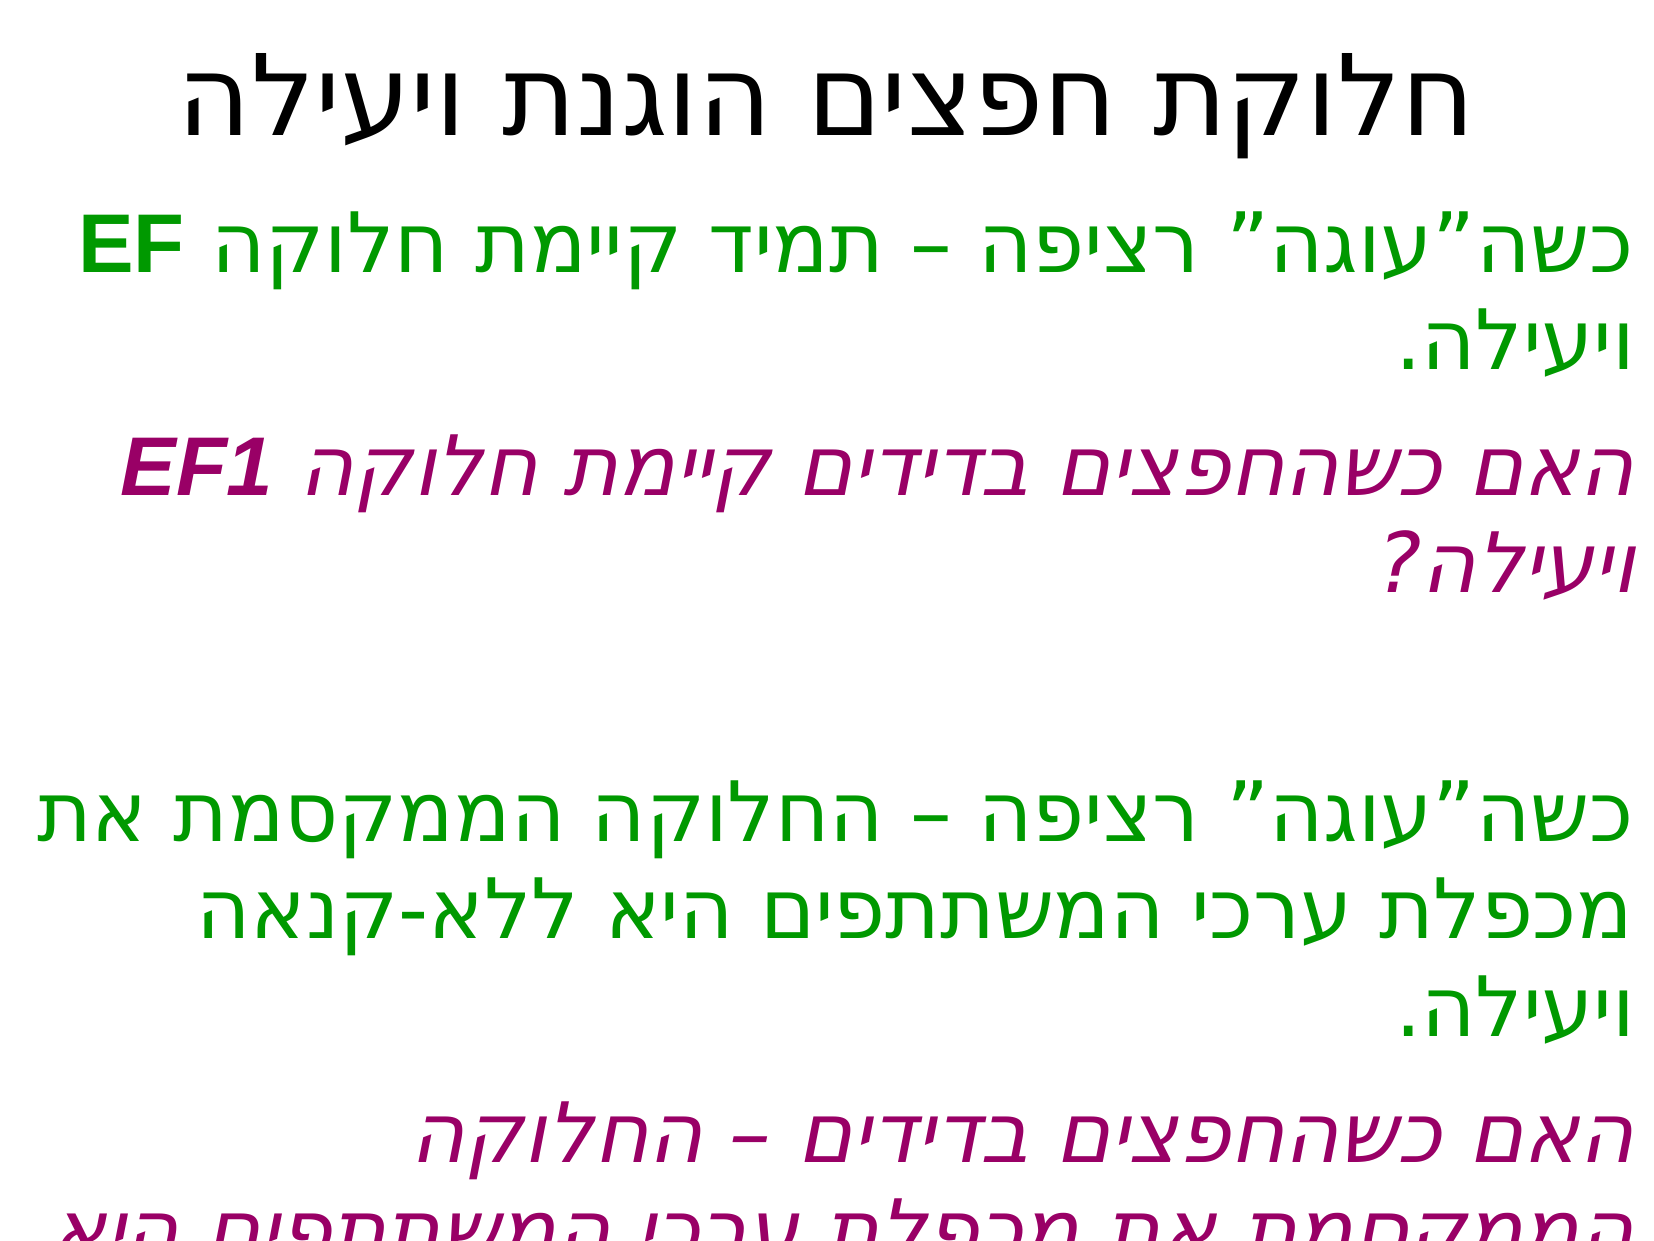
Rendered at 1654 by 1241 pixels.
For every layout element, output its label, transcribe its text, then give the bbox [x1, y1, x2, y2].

title חלוקת חפצים הוגנת ויעילה [0, 28, 1654, 166]
list כשה”עוגה” רציפה – תמיד קיימת חלוקה EF ויעילה. האם כשהחפצים בדידים קיימת חלוקה EF1 ויעילה? כשה”עוגה” רציפה – החלוקה הממקסמת את מכפלת ערכי המשתתפים היא ללא-קנאה ויעילה. האם כשהחפצים בדידים – החלוקה הממקסמת את מכפלת ערכי המשתתפים היא EF1 ויעילה פארטו? כן! התגלה ב-2016. [0, 195, 1636, 1241]
